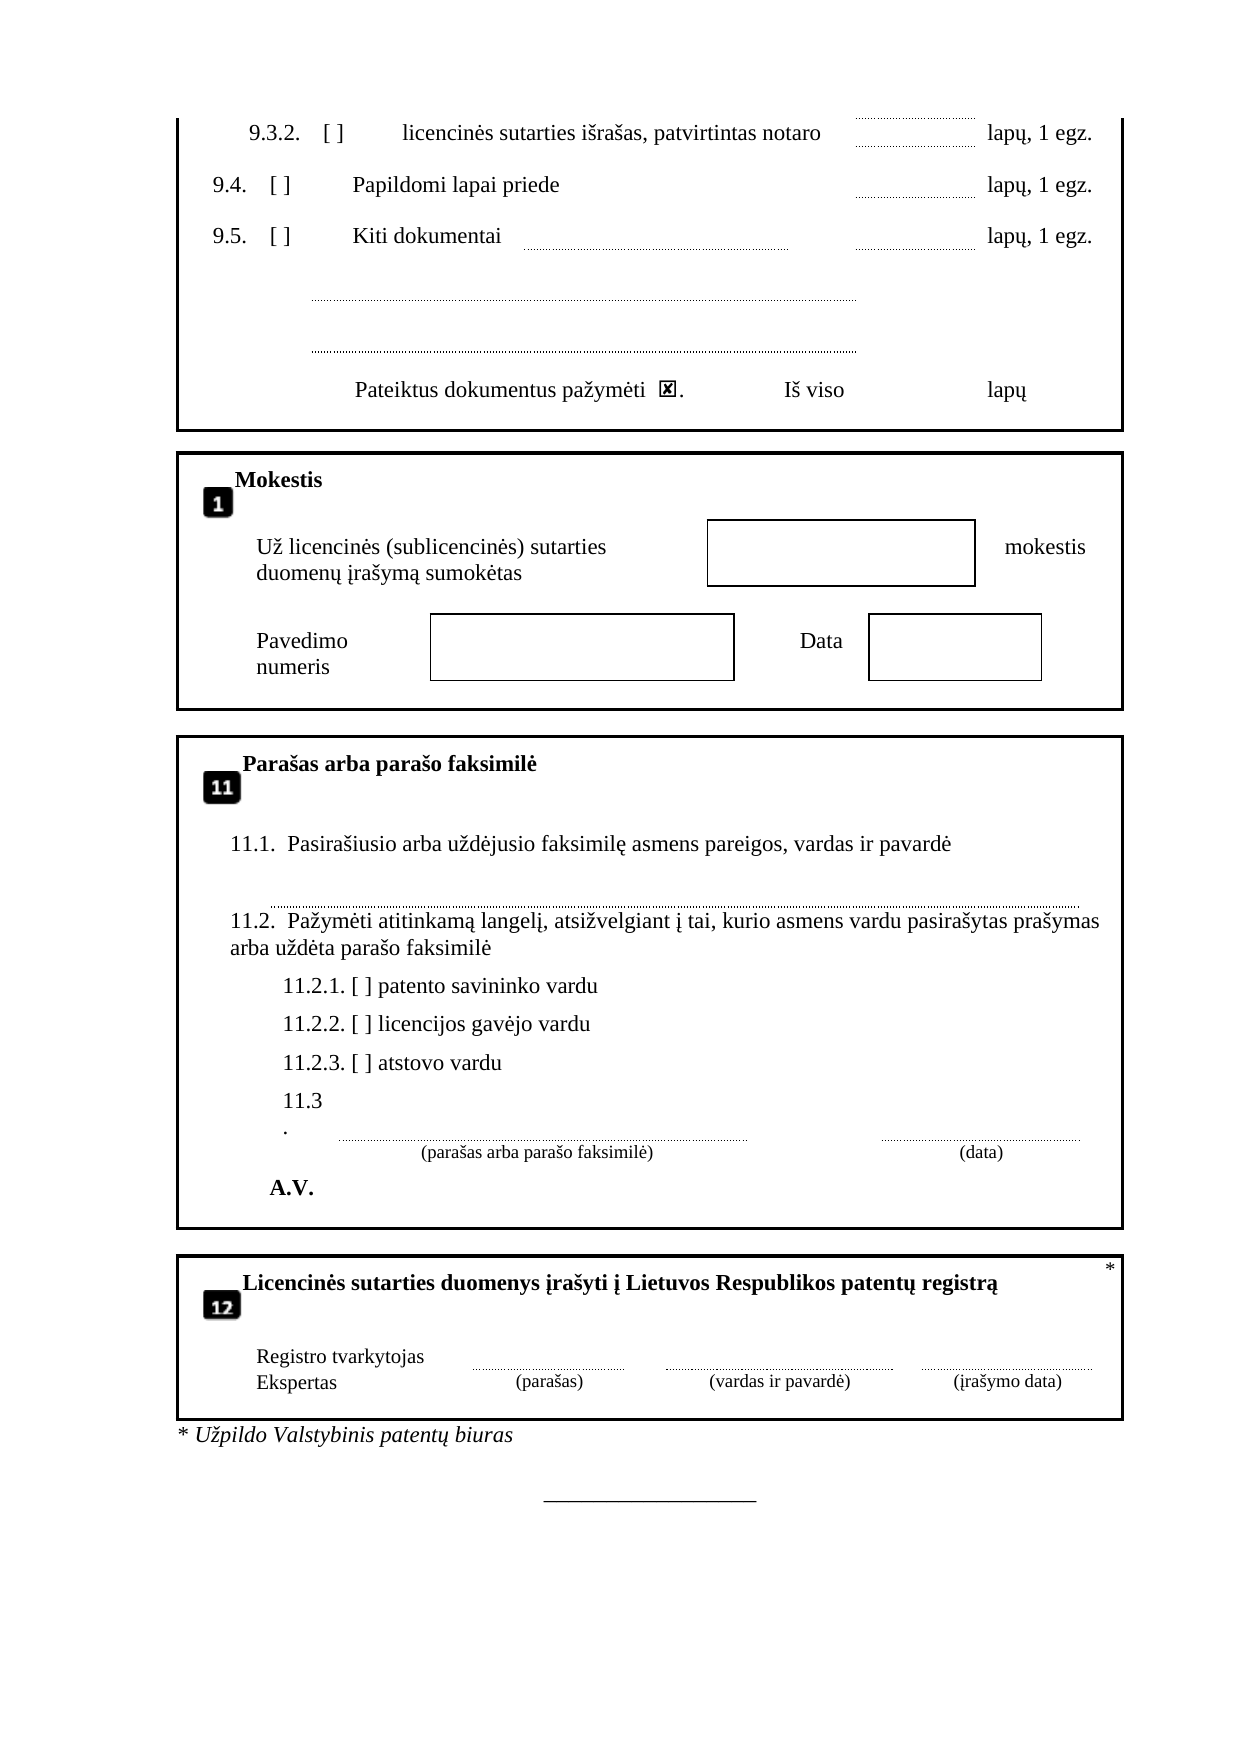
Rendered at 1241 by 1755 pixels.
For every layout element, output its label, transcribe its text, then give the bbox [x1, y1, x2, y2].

table_cell Kiti dokumentai [341, 197, 524, 248]
table_cell lapų, 1 egz. [976, 197, 1121, 248]
table_cell [ ][] [312, 118, 391, 146]
table_cell [179, 300, 312, 351]
table_cell [856, 249, 976, 300]
table_cell [1081, 1037, 1121, 1075]
table_cell 11.2. Pažymėti atitinkamą langelį, atsižvelgiant į tai, kurio asmens vardu pasirašytas prašymas arba uždėta parašo faksimilė [219, 906, 1121, 960]
table_cell (įrašymo data) [922, 1369, 1094, 1394]
text _________________ [177, 1476, 1122, 1505]
table_cell [1094, 1369, 1121, 1394]
table_cell [976, 300, 1121, 351]
table_cell [1081, 1075, 1121, 1140]
table_cell Pateiktus dokumentus pažymėti []. [179, 351, 749, 403]
table_cell 9.4. [179, 146, 258, 197]
table_cell [339, 1075, 748, 1140]
table_cell [894, 1369, 922, 1394]
table_cell (vardas ir pavardė) [666, 1369, 893, 1394]
table_cell [626, 1369, 666, 1394]
table_cell [179, 1163, 258, 1201]
table_cell 9.5. [179, 197, 258, 248]
table_cell [1081, 1140, 1121, 1162]
table_cell [524, 197, 788, 248]
table_cell [ ][] [258, 197, 341, 248]
table_cell [870, 615, 1041, 679]
table_cell A.V. [258, 1163, 326, 1201]
table_cell [856, 197, 976, 248]
table_cell licencinės sutarties išrašas, patvirtintas notaro [391, 118, 856, 146]
table_cell [1042, 613, 1121, 679]
table_cell [312, 249, 856, 300]
table_cell Iš viso [749, 351, 856, 403]
table_cell [179, 1201, 1121, 1227]
table_cell [179, 999, 271, 1037]
table_cell [856, 351, 976, 403]
table_cell [179, 613, 245, 679]
table_cell [431, 615, 733, 679]
table_cell 11.2.1. [ ][] patento savininko vardu [271, 960, 1081, 998]
table_cell 9.3.2. [179, 118, 312, 146]
table_cell 11.1. Pasirašiusio arba uždėjusio faksimilę asmens pareigos, vardas ir pavardė [219, 806, 1022, 856]
text * Užpildo Valstybinis patentų biuras [177, 1421, 1122, 1447]
table_cell 11.2.3. [ ][] atstovo vardu [271, 1037, 1081, 1075]
table_cell lapų, 1 egz. [976, 118, 1121, 146]
table_cell [179, 519, 245, 585]
table_cell [ ][] [258, 146, 341, 197]
table_cell [626, 1320, 666, 1368]
table_cell [179, 1037, 271, 1075]
table_cell [179, 856, 271, 906]
table_cell [748, 1140, 882, 1162]
table_cell [856, 146, 976, 197]
table_cell [179, 1394, 1121, 1418]
table_cell [326, 1163, 1121, 1201]
table_cell [894, 1320, 922, 1368]
table_cell [179, 960, 271, 998]
table_cell (data) [882, 1140, 1081, 1162]
table_cell Ekspertas [245, 1369, 473, 1394]
table_header Licencinės sutarties duomenys įrašyti į Lietuvos Respublikos patentų registrą [179, 1258, 1094, 1320]
table_cell [312, 300, 856, 351]
table_cell [179, 1369, 245, 1394]
table_header Parašas arba parašo faksimilė [179, 738, 1121, 806]
table_header * [1094, 1258, 1121, 1320]
table_cell [179, 806, 219, 856]
table_cell [271, 856, 1081, 906]
table_cell [1094, 1320, 1121, 1368]
table_cell Data [788, 613, 868, 679]
table_cell [856, 300, 976, 351]
table_cell Papildomi lapai priede [341, 146, 856, 197]
table_cell Registro tvarkytojas [245, 1320, 473, 1368]
table_cell [708, 521, 974, 585]
table_cell lapų [976, 351, 1121, 403]
table_cell [179, 403, 1121, 429]
table_cell Pavedimo numeris [245, 613, 430, 679]
table_cell [856, 118, 976, 146]
table_cell [976, 249, 1121, 300]
table_cell 11.3. [271, 1075, 339, 1140]
table_cell [788, 197, 856, 248]
table_cell [179, 1075, 271, 1140]
table_cell Už licencinės (sublicencinės) sutarties duomenų įrašymą sumokėtas [245, 519, 707, 585]
table_cell [882, 1075, 1081, 1140]
table_cell [735, 613, 788, 679]
table_cell 11.2.2. [ ][] licencijos gavėjo vardu [271, 999, 1081, 1037]
table_cell [1081, 960, 1121, 998]
table_cell mokestis [976, 519, 1121, 585]
table_header Mokestis [179, 455, 1094, 519]
table_cell [1081, 856, 1121, 906]
table_cell [473, 1320, 626, 1368]
table_cell [922, 1320, 1094, 1368]
table_cell [179, 585, 1121, 613]
table_cell [179, 906, 219, 960]
table_cell (parašas arba parašo faksimilė) [326, 1140, 748, 1162]
table_cell [179, 1320, 245, 1368]
table_cell lapų, 1 egz. [976, 146, 1121, 197]
table_cell [748, 1075, 882, 1140]
table_cell (parašas) [473, 1369, 626, 1394]
table_cell [1023, 806, 1121, 856]
table_header [1094, 455, 1121, 519]
table_cell [179, 1140, 326, 1162]
table_cell [179, 680, 1121, 707]
table_cell [666, 1320, 893, 1368]
table_cell [179, 249, 312, 300]
table_cell [1081, 999, 1121, 1037]
